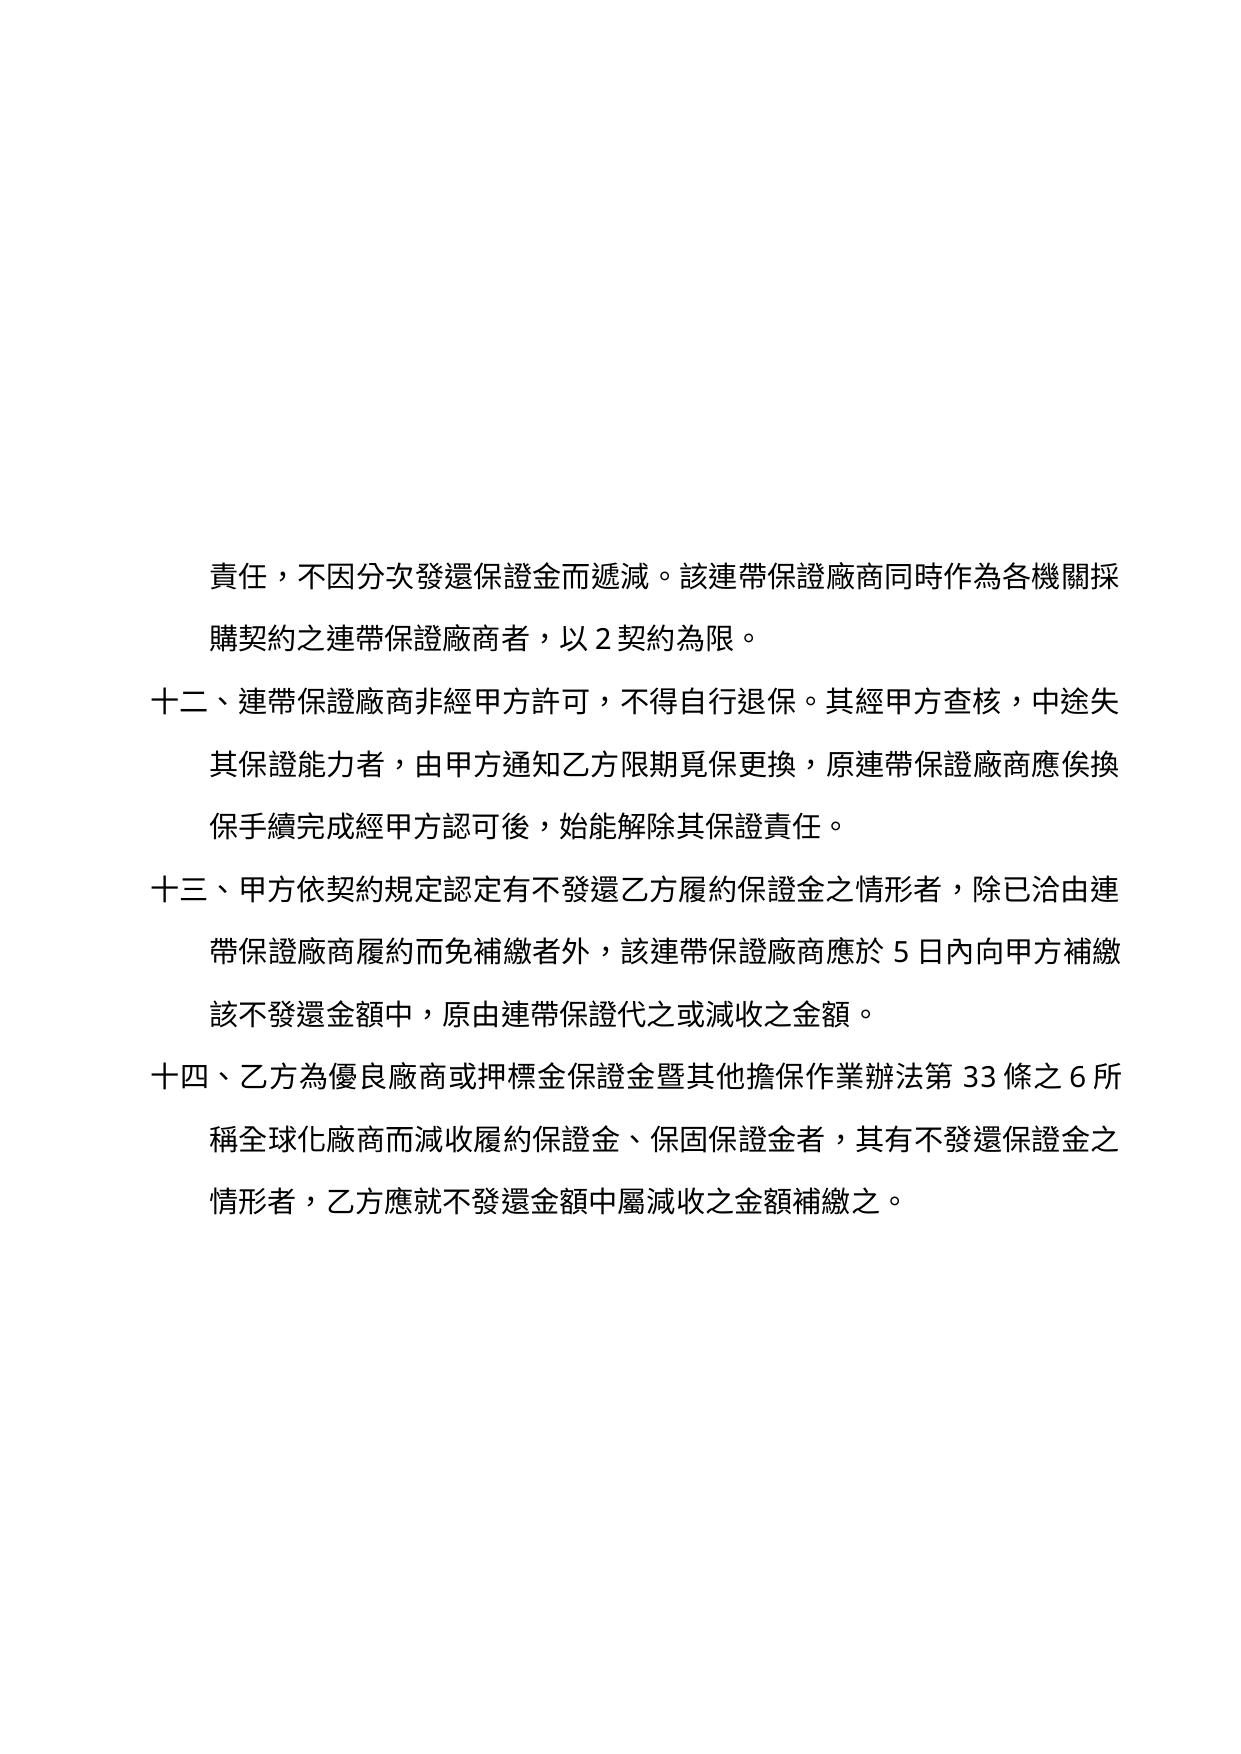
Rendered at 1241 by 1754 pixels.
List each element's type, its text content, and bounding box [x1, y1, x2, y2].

text 十四、乙方為優良廠商或押標金保證金暨其他擔保作業辦法第33條之6所稱全球化廠商而減收履約保證金、保固保證金者，其有不發還保證金之情形者，乙方應就不發還金額中屬減收之金額補繳之。 [150, 1033, 1122, 1221]
text 十三、甲方依契約規定認定有不發還乙方履約保證金之情形者，除已洽由連帶保證廠商履約而免補繳者外，該連帶保證廠商應於5日內向甲方補繳該不發還金額中，原由連帶保證代之或減收之金額。 [150, 846, 1122, 1033]
text 責任，不因分次發還保證金而遞減。該連帶保證廠商同時作為各機關採購契約之連帶保證廠商者，以2契約為限。 [150, 533, 1122, 658]
text 十二、連帶保證廠商非經甲方許可，不得自行退保。其經甲方查核，中途失其保證能力者，由甲方通知乙方限期覓保更換，原連帶保證廠商應俟換保手續完成經甲方認可後，始能解除其保證責任。 [150, 658, 1122, 846]
